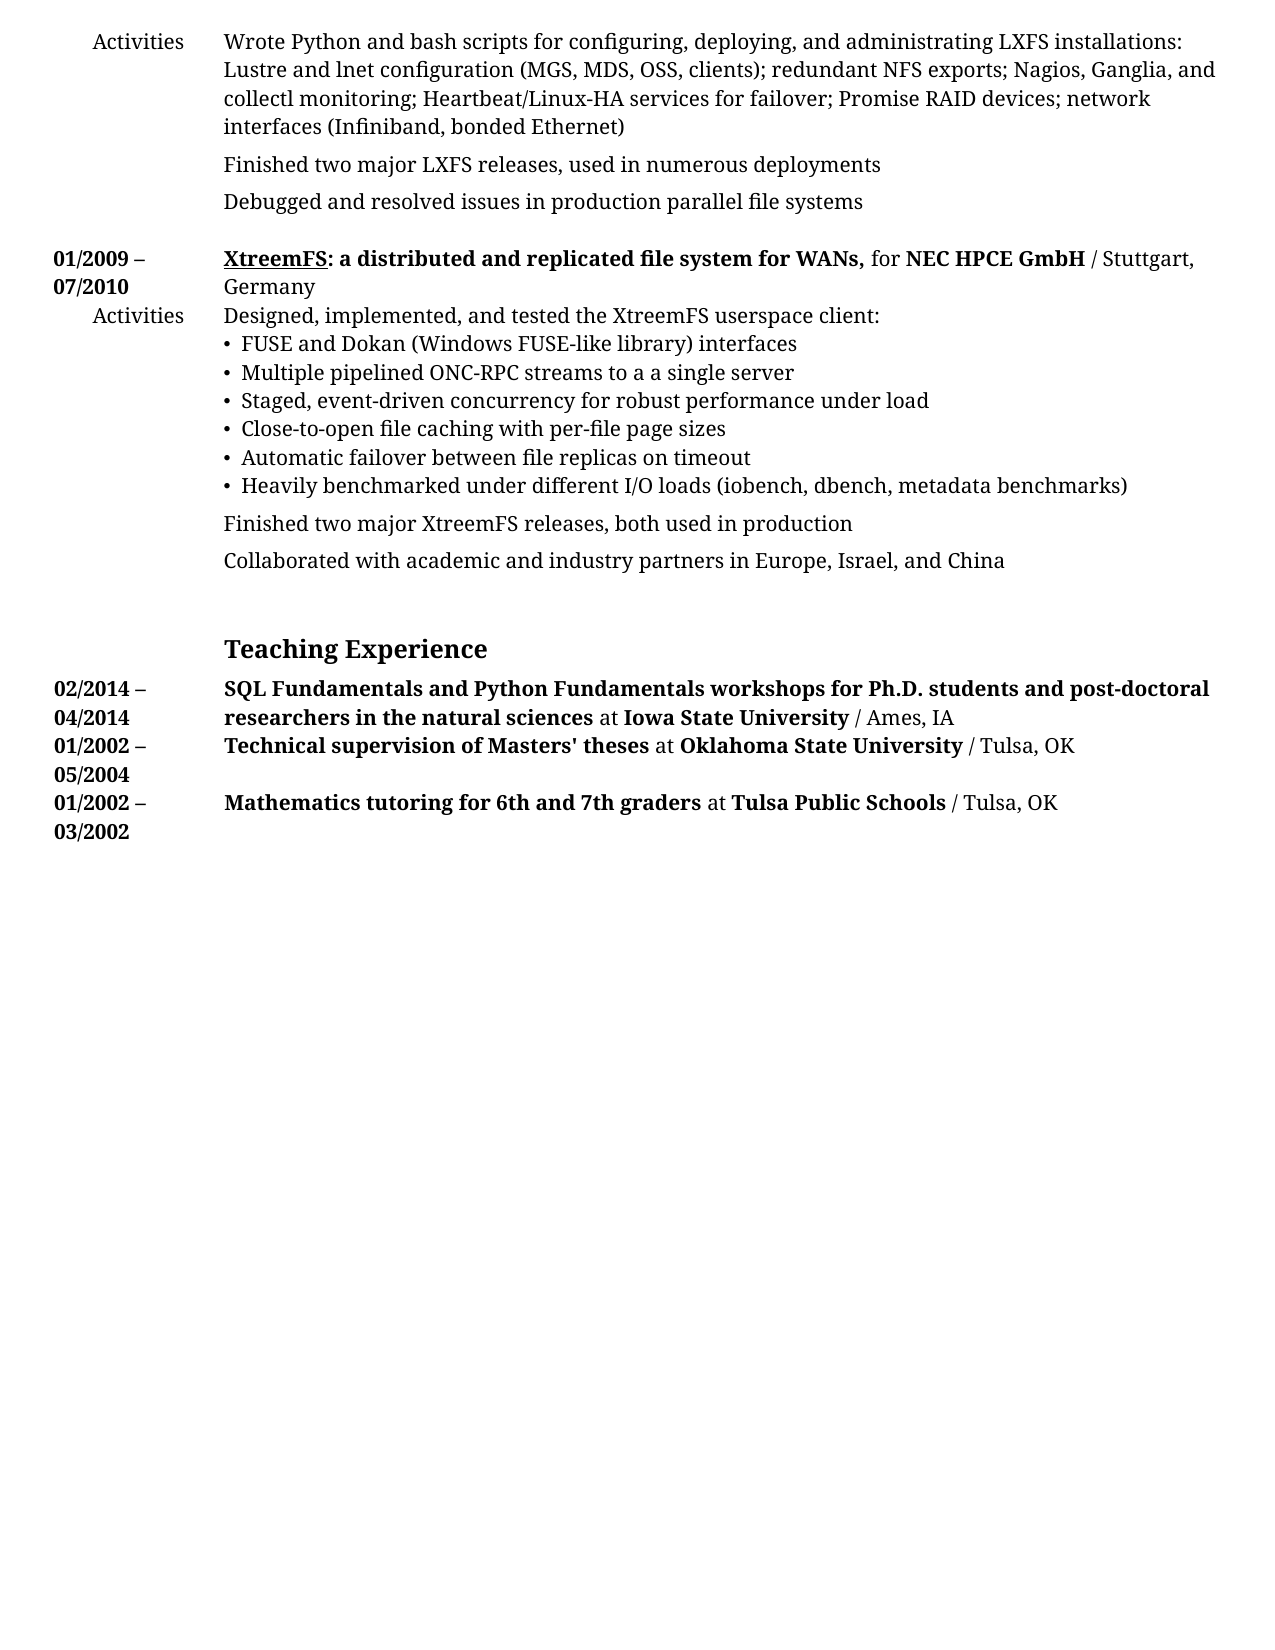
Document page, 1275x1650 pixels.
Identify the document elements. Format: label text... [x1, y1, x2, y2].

table_cell Designed, implemented, and tested the XtreemFS userspace client: FUSE and Dokan (Windows FUSE-like library) interfaces Multiple pipelined ONC-RPC streams to a a single server Staged, event-driven concurrency for robust performance under load Close-to-open file caching with per-file page sizes Automatic failover between file replicas on timeout Heavily benchmarked under different I/O loads (iobench, dbench, metadata benchmarks) Finished two major XtreemFS releases, both used in production Collaborated with academic and industry partners in Europe, Israel, and China [223, 301, 1221, 575]
table_cell 01/2009 – 07/2010 [53, 244, 223, 301]
table_cell Technical supervision of Masters' theses at Oklahoma State University / Tulsa, OK [224, 731, 1221, 788]
table_cell 01/2002 – 03/2002 [54, 788, 224, 845]
table_cell [53, 216, 223, 244]
table_cell 01/2002 – 05/2004 [54, 731, 224, 788]
table_cell Wrote Python and bash scripts for configuring, deploying, and administrating LXFS installations: Lustre and lnet configuration (MGS, MDS, OSS, clients); redundant NFS exports; Nagios, Ganglia, and collectl monitoring; Heartbeat/Linux-HA services for failover; Promise RAID devices; network interfaces (Infiniband, bonded Ethernet) Finished two major LXFS releases, used in numerous deployments Debugged and resolved issues in production parallel file systems [223, 27, 1221, 216]
table_cell XtreemFS: a distributed and replicated file system for WANs, for NEC HPCE GmbH / Stuttgart, Germany [223, 244, 1221, 301]
table_cell [223, 216, 1221, 244]
table_cell Mathematics tutoring for 6th and 7th graders at Tulsa Public Schools / Tulsa, OK [224, 788, 1221, 845]
table_cell Activities [53, 27, 223, 216]
table_cell SQL Fundamentals and Python Fundamentals workshops for Ph.D. students and post-doctoral researchers in the natural sciences at Iowa State University / Ames, IA [224, 675, 1221, 731]
table_cell 02/2014 – 04/2014 [54, 675, 224, 731]
table_header [54, 632, 224, 674]
table_header Teaching Experience [224, 632, 1221, 674]
table_cell Activities [53, 301, 223, 575]
